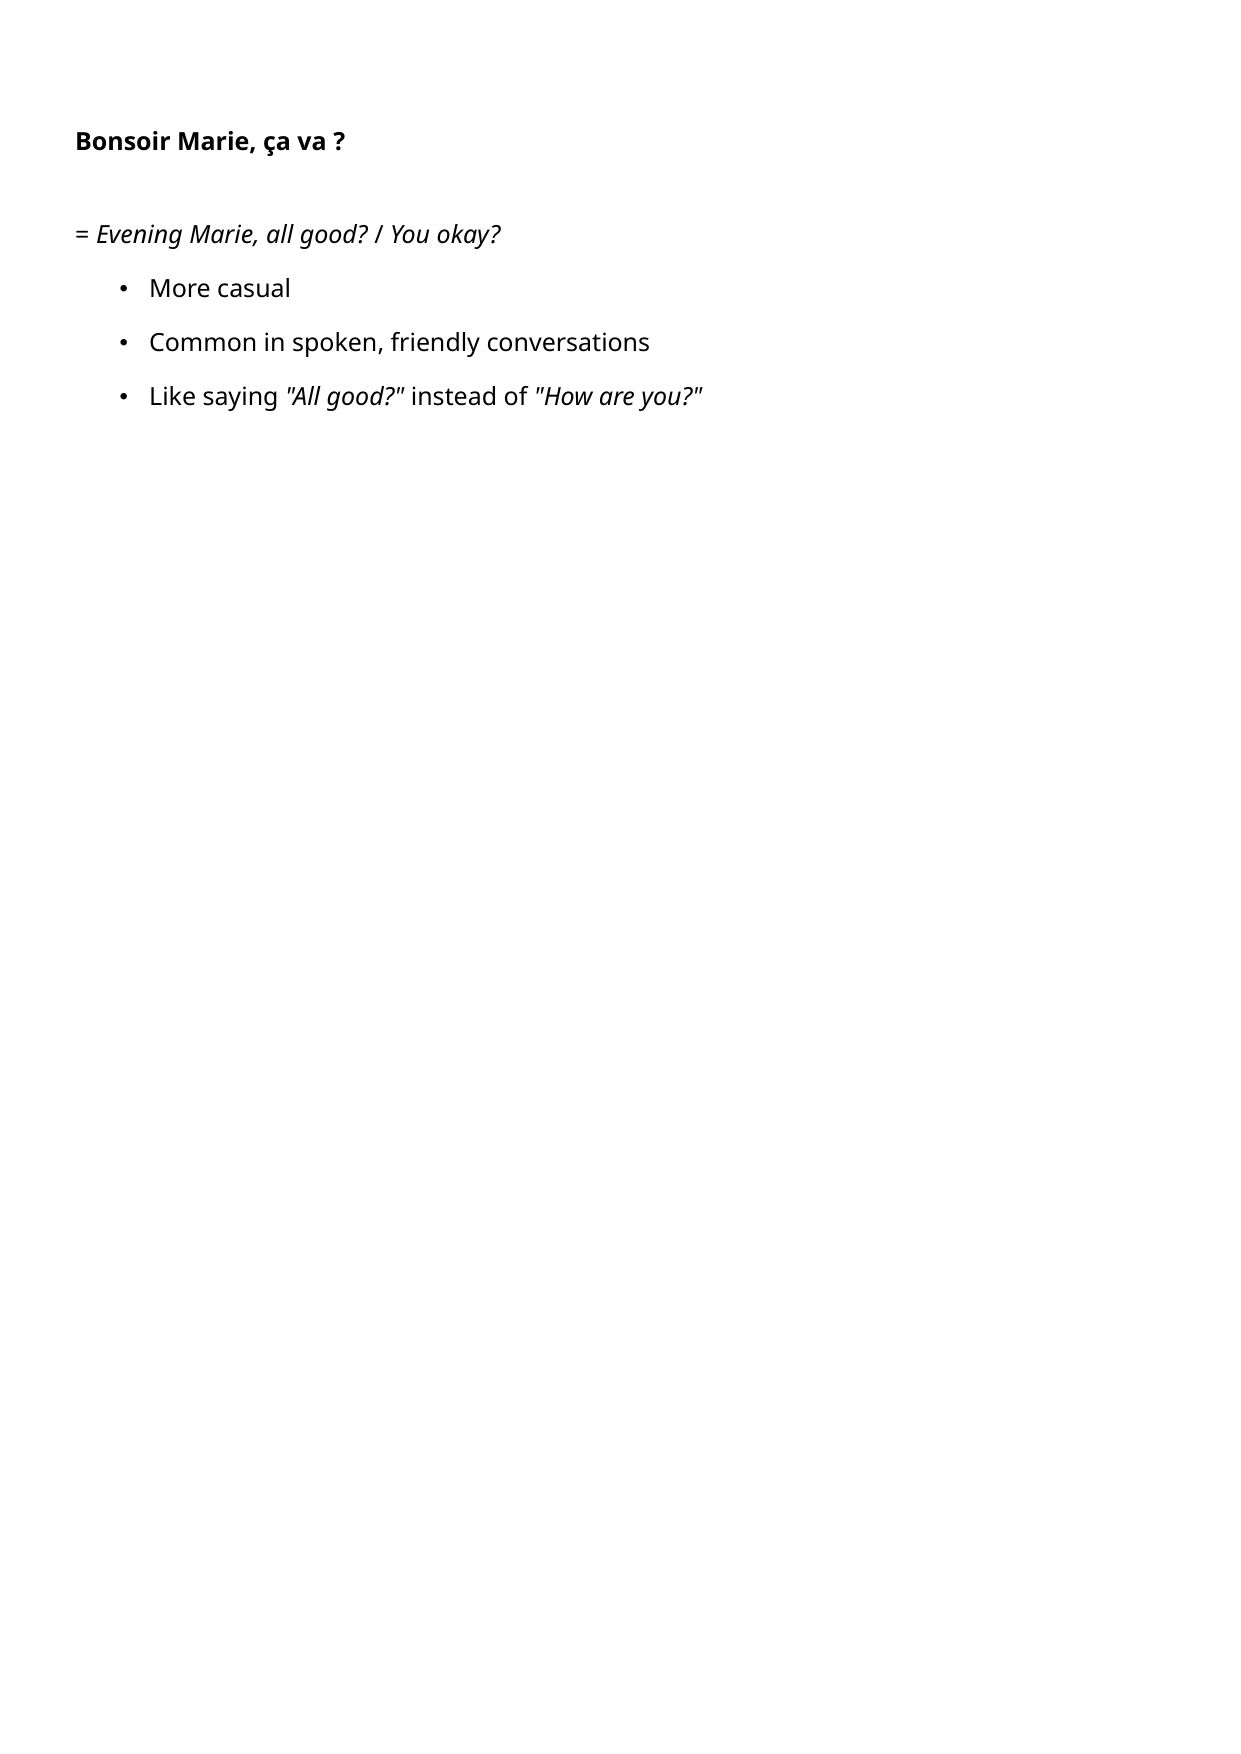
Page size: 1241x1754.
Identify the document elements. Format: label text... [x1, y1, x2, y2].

text Bonsoir Marie, ça va ? [75, 124, 1165, 158]
list Like saying "All good?" instead of "How are you?" [119, 378, 1165, 412]
list More casual [119, 271, 1165, 305]
text = Evening Marie, all good? / You okay? [75, 178, 1165, 251]
list Common in spoken, friendly conversations [119, 324, 1165, 358]
